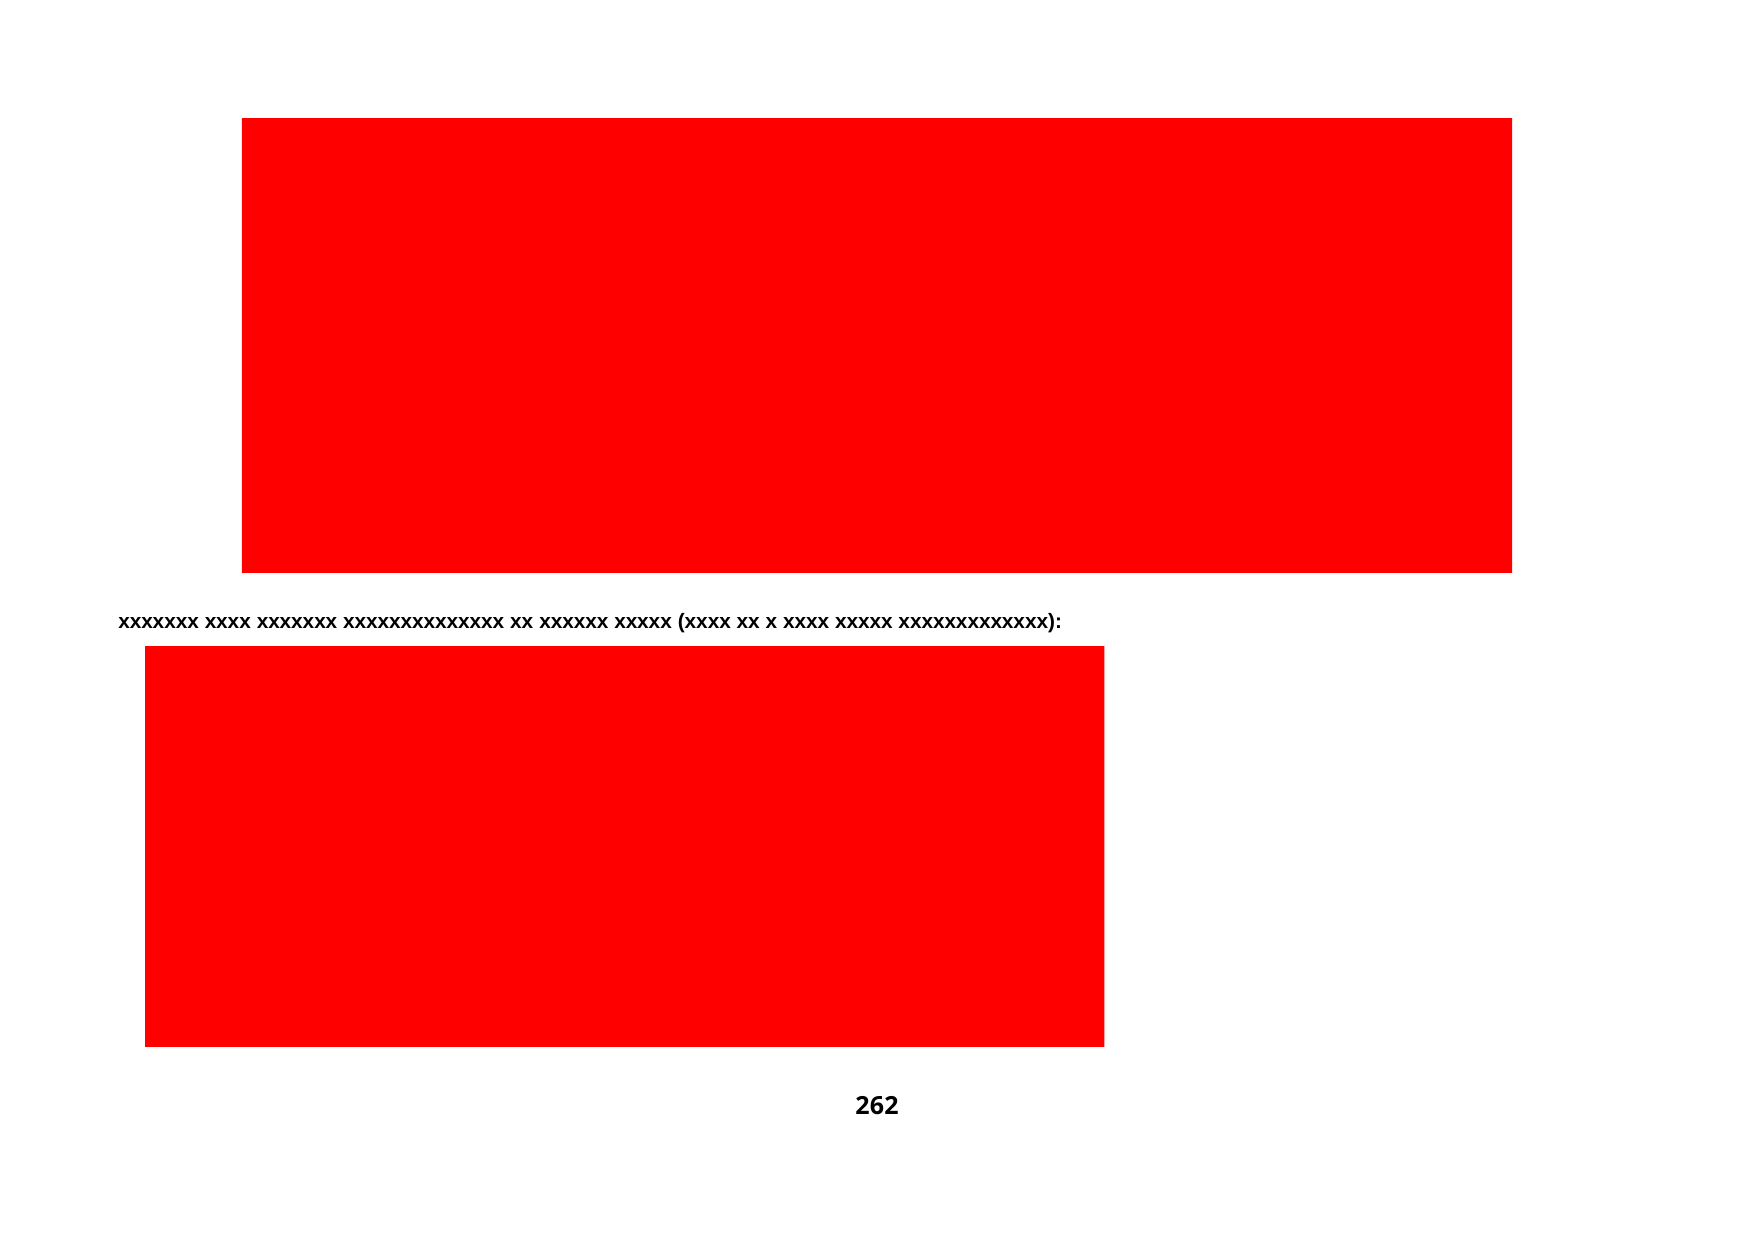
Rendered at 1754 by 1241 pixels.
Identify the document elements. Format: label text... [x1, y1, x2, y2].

picture [241, 118, 1513, 573]
picture [145, 646, 1105, 1047]
text xxxxxxx xxxx xxxxxxx xxxxxxxxxxxxxx xx xxxxxx xxxxx (xxxx xx x xxxx xxxxx xxxxxxxxxxxxx): [118, 609, 1636, 633]
